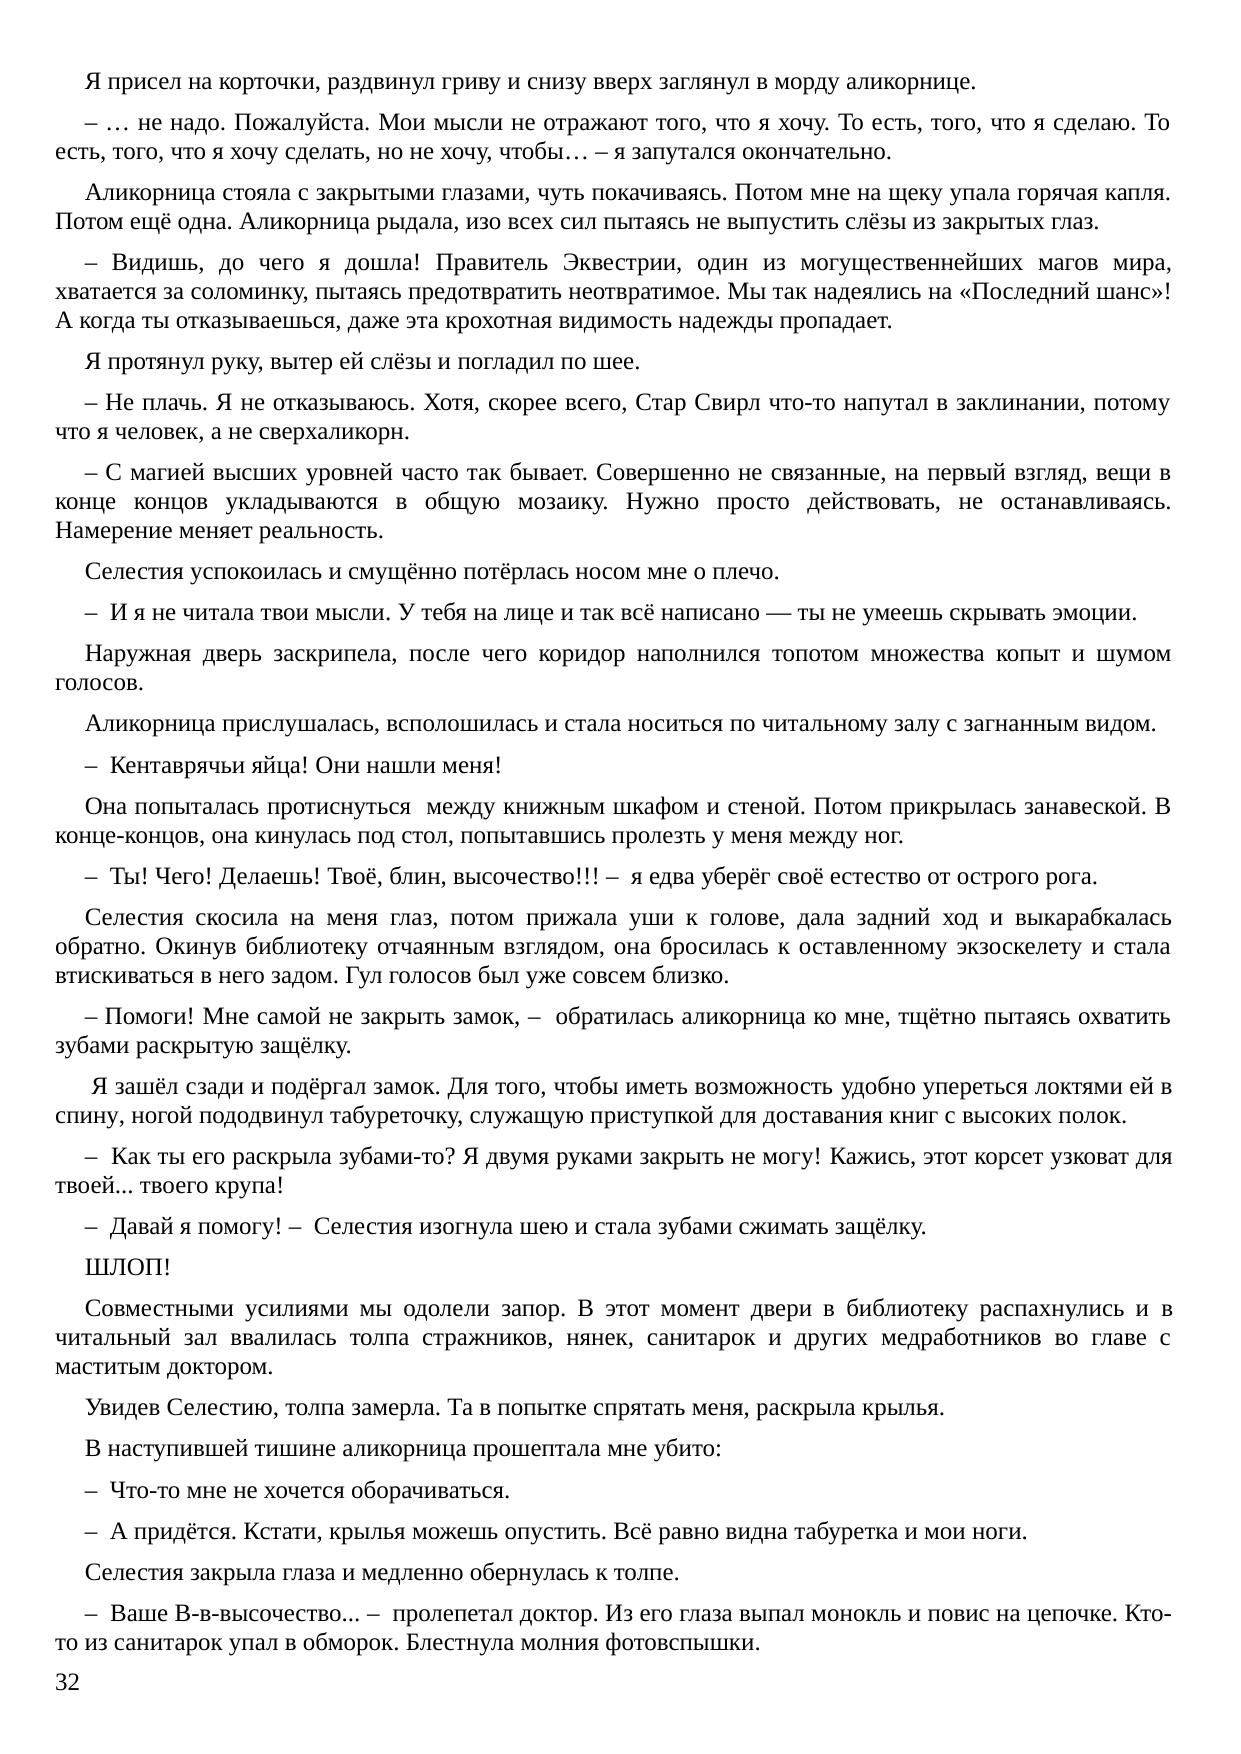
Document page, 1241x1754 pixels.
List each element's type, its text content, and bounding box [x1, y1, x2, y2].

text Я протянул руку, вытер ей слёзы и погладил по шее. [55, 346, 1173, 375]
text Она попыталась протиснуться между книжным шкафом и стеной. Потом прикрылась занавеской. В конце-концов, она кинулась под стол, попытавшись пролезть у меня между ног. [55, 791, 1173, 848]
text Аликорница прислушалась, всполошилась и стала носиться по читальному залу с загнанным видом. [55, 708, 1173, 737]
text – Что-то мне не хочется оборачиваться. [55, 1475, 1173, 1503]
text ШЛОП! [55, 1252, 1173, 1281]
text Увидев Селестию, толпа замерла. Та в попытке спрятать меня, раскрыла крылья. [55, 1392, 1173, 1421]
text Селестия скосила на меня глаз, потом прижала уши к голове, дала задний ход и выкарабкалась обратно. Окинув библиотеку отчаянным взглядом, она бросилась к оставленному экзоскелету и стала втискиваться в него задом. Гул голосов был уже совсем близко. [55, 902, 1173, 988]
text – Ваше В-в-высочество... – пролепетал доктор. Из его глаза выпал монокль и повис на цепочке. Кто-то из санитарок упал в обморок. Блестнула молния фотовспышки. [55, 1598, 1173, 1656]
text – Не плачь. Я не отказываюсь. Хотя, скорее всего, Стар Свирл что-то напутал в заклинании, потому что я человек, а не сверхаликорн. [55, 387, 1173, 445]
text – С магией высших уровней часто так бывает. Совершенно не связанные, на первый взгляд, вещи в конце концов укладываются в общую мозаику. Нужно просто действовать, не останавливаясь. Намерение меняет реальность. [55, 457, 1173, 543]
text – Помоги! Мне самой не закрыть замок, – обратилась аликорница ко мне, тщётно пытаясь охватить зубами раскрытую защёлку. [55, 1001, 1173, 1058]
text – Кентаврячьи яйца! Они нашли меня! [55, 750, 1173, 778]
text Селестия закрыла глаза и медленно обернулась к толпе. [55, 1557, 1173, 1586]
text – Видишь, до чего я дошла! Правитель Эквестрии, один из могущественнейших магов мира, хватается за соломинку, пытаясь предотвратить неотвратимое. Мы так надеялись на «Последний шанс»! А когда ты отказываешься, даже эта крохотная видимость надежды пропадает. [55, 247, 1173, 333]
text – Как ты его раскрыла зубами-то? Я двумя руками закрыть не могу! Кажись, этот корсет узковат для твоей... твоего крупа! [55, 1141, 1173, 1198]
text – Давай я помогу! – Селестия изогнула шею и стала зубами сжимать защёлку. [55, 1211, 1173, 1240]
text Я присел на корточки, раздвинул гриву и снизу вверх заглянул в морду аликорнице. [55, 66, 1173, 95]
text – … не надо. Пожалуйста. Мои мысли не отражают того, что я хочу. То есть, того, что я сделаю. То есть, того, что я хочу сделать, но не хочу, чтобы… – я запутался окончательно. [55, 107, 1173, 165]
text Аликорница стояла с закрытыми глазами, чуть покачиваясь. Потом мне на щеку упала горячая капля. Потом ещё одна. Аликорница рыдала, изо всех сил пытаясь не выпустить слёзы из закрытых глаз. [55, 177, 1173, 235]
text Я зашёл сзади и подёргал замок. Для того, чтобы иметь возможность удобно упереться локтями ей в спину, ногой пододвинул табуреточку, служащую приступкой для доставания книг с высоких полок. [55, 1071, 1173, 1128]
text – И я не читала твои мысли. У тебя на лице и так всё написано — ты не умеешь скрывать эмоции. [55, 597, 1173, 626]
text Совместными усилиями мы одолели запор. В этот момент двери в библиотеку распахнулись и в читальный зал ввалилась толпа стражников, нянек, санитарок и других медработников во главе с маститым доктором. [55, 1293, 1173, 1380]
text В наступившей тишине аликорница прошептала мне убито: [55, 1433, 1173, 1462]
text Наружная дверь заскрипела, после чего коридор наполнился топотом множества копыт и шумом голосов. [55, 638, 1173, 696]
text – Ты! Чего! Делаешь! Твоё, блин, высочество!!! – я едва уберёг своё естество от острого рога. [55, 861, 1173, 890]
text – А придётся. Кстати, крылья можешь опустить. Всё равно видна табуретка и мои ноги. [55, 1516, 1173, 1545]
text Селестия успокоилась и смущённо потёрлась носом мне о плечо. [55, 556, 1173, 585]
